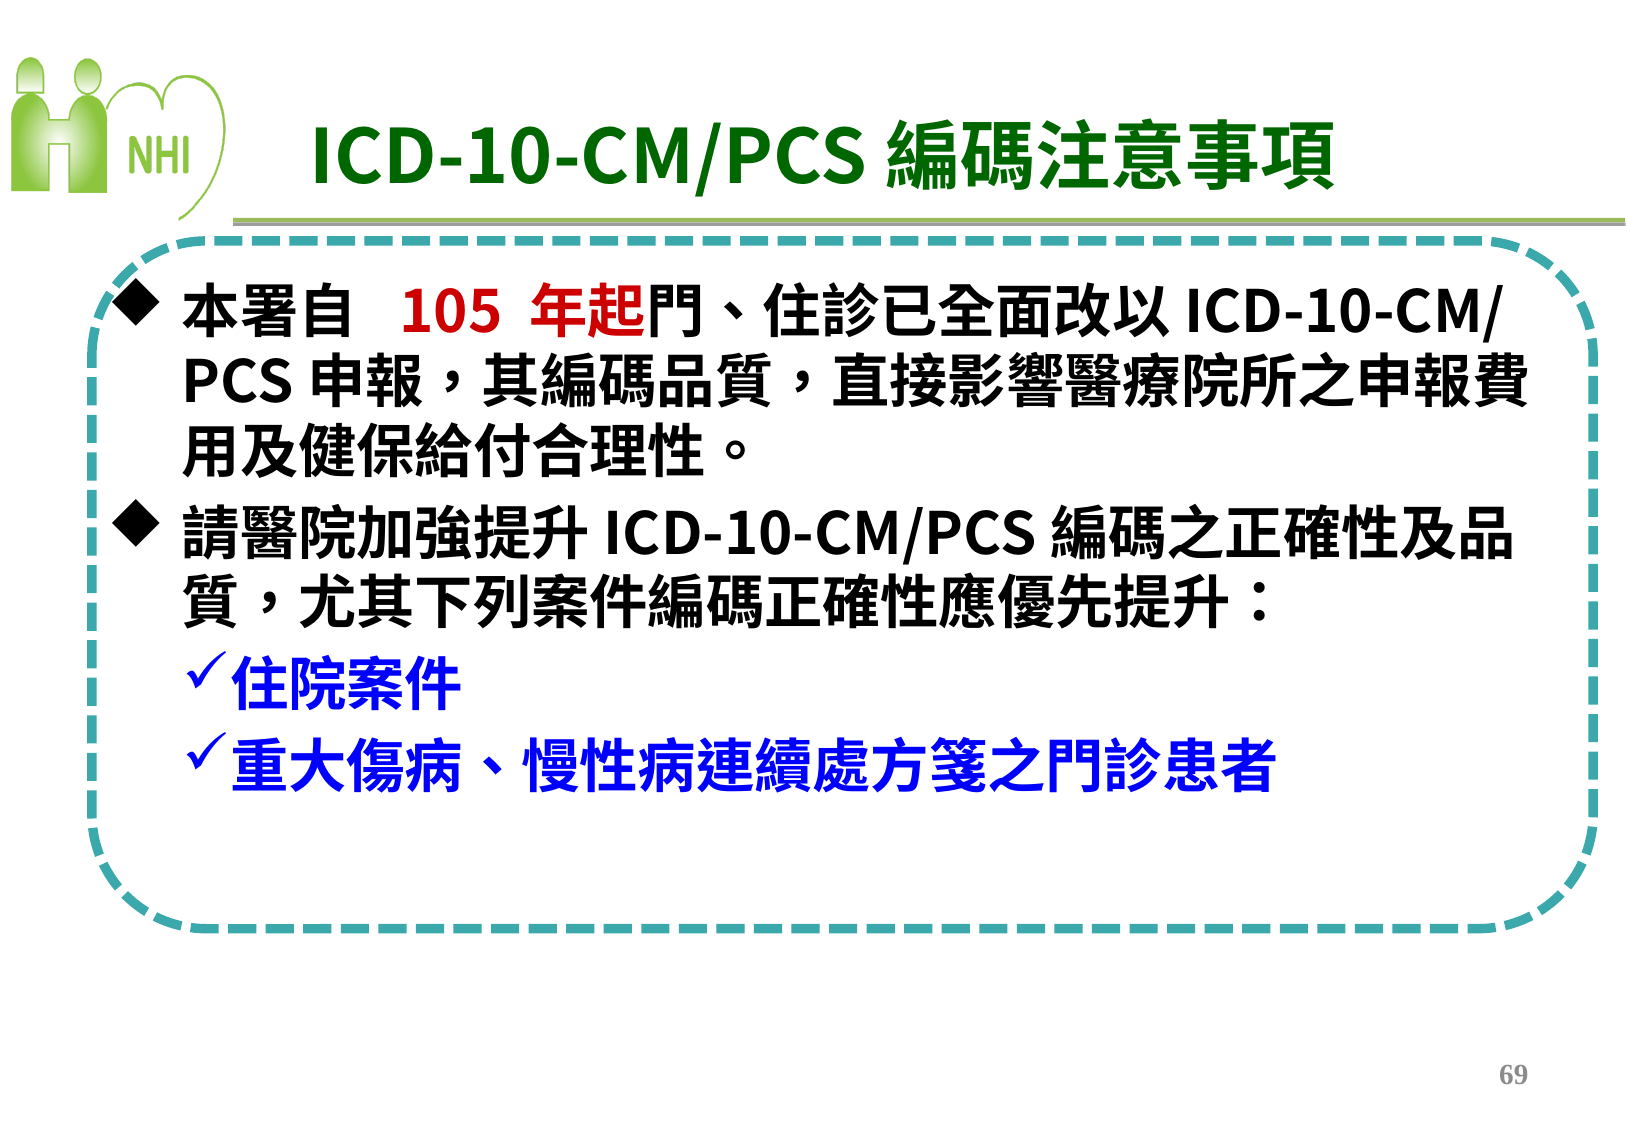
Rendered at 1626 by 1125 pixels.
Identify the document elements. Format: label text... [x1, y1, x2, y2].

title ICD-10-CM/PCS編碼注意事項 [96, 65, 1549, 241]
list 本署自 105 年起門、住診已全面改以ICD-10-CM/PCS申報，其編碼品質，直接影響醫療院所之申報費用及健保給付合理性。 請醫院加強提升ICD-10-CM/PCS編碼之正確性及品質，尤其下列案件編碼正確性應優先提升： 住院案件 重大傷病、慢性病連續處方箋之門診患者 [91, 267, 1555, 1010]
slide_number [1164, 1042, 1544, 1103]
picture [0, 42, 233, 233]
